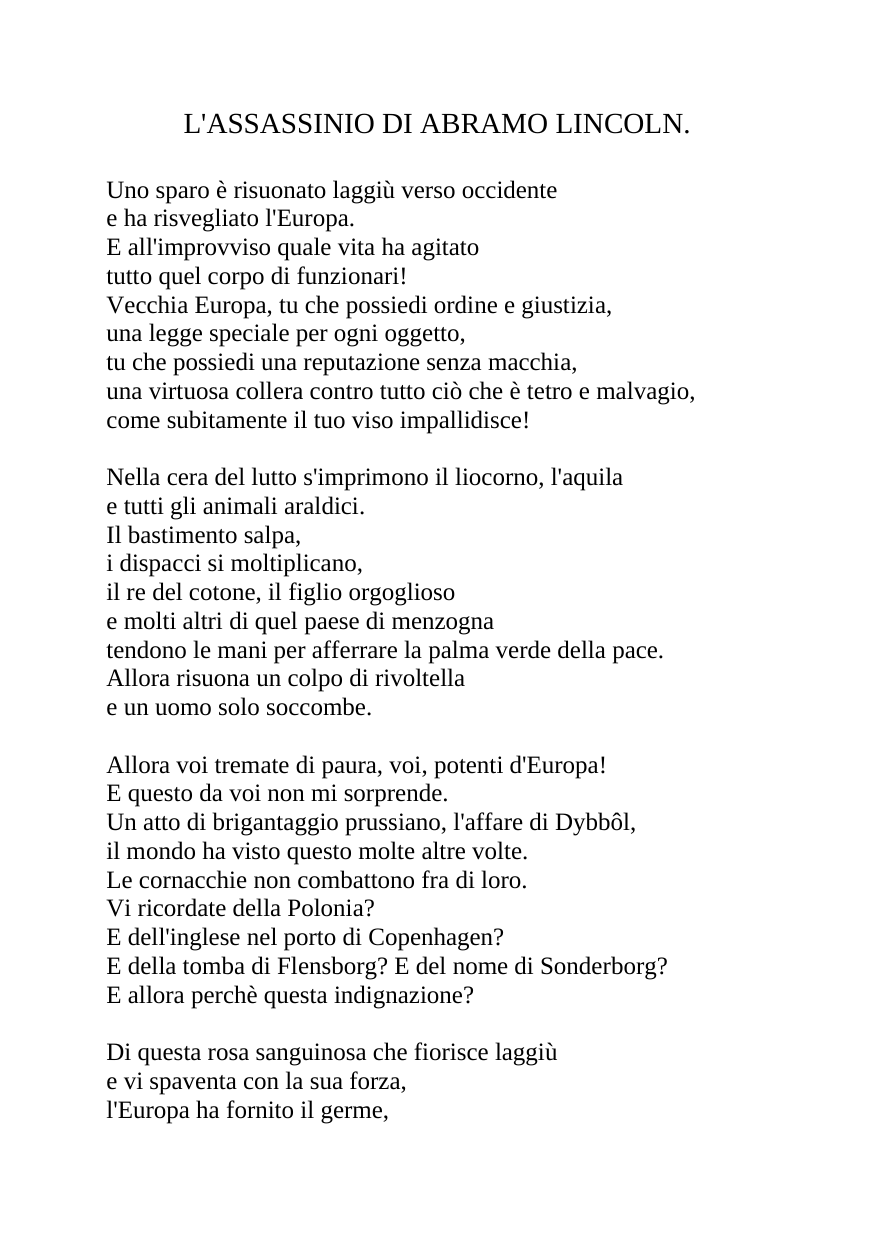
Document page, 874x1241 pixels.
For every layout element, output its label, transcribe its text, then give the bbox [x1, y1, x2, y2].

text e un uomo solo soccombe. [106, 692, 768, 721]
text tendono le mani per afferrare la palma verde della pace. [106, 635, 768, 663]
text come subitamente il tuo viso impallidisce! [106, 405, 768, 433]
text E dell'inglese nel porto di Copenhagen? [106, 922, 768, 951]
text tu che possiedi una reputazione senza macchia, [106, 347, 768, 376]
text E allora perchè questa indignazione? [106, 980, 768, 1008]
text Vi ricordate della Polonia? [106, 893, 768, 922]
text e molti altri di quel paese di menzogna [106, 606, 768, 635]
text il mondo ha visto questo molte altre volte. [106, 836, 768, 865]
text Allora voi tremate di paura, voi, potenti d'Europa! [106, 750, 768, 778]
text una legge speciale per ogni oggetto, [106, 318, 768, 347]
text l'Europa ha fornito il germe, [106, 1095, 768, 1123]
text Un atto di brigantaggio prussiano, l'affare di Dybbôl, [106, 807, 768, 836]
text una virtuosa collera contro tutto ciò che è tetro e malvagio, [106, 376, 768, 405]
text Vecchia Europa, tu che possiedi ordine e giustizia, [106, 290, 768, 318]
text Uno sparo è risuonato laggiù verso occidente [106, 175, 768, 203]
text e ha risvegliato l'Europa. [106, 203, 768, 232]
text Le cornacchie non combattono fra di loro. [106, 865, 768, 893]
subtitle L'ASSASSINIO DI ABRAMO LINCOLN. [106, 106, 768, 140]
text il re del cotone, il figlio orgoglioso [106, 577, 768, 606]
text e vi spaventa con la sua forza, [106, 1066, 768, 1095]
text Il bastimento salpa, [106, 520, 768, 548]
text E della tomba di Flensborg? E del nome di Sonderborg? [106, 951, 768, 980]
text tutto quel corpo di funzionari! [106, 261, 768, 290]
text E all'improvviso quale vita ha agitato [106, 232, 768, 261]
text Nella cera del lutto s'imprimono il liocorno, l'aquila [106, 462, 768, 491]
text Allora risuona un colpo di rivoltella [106, 663, 768, 692]
text E questo da voi non mi sorprende. [106, 778, 768, 807]
text Di questa rosa sanguinosa che fiorisce laggiù [106, 1037, 768, 1066]
text i dispacci si moltiplicano, [106, 548, 768, 577]
text e tutti gli animali araldici. [106, 491, 768, 520]
